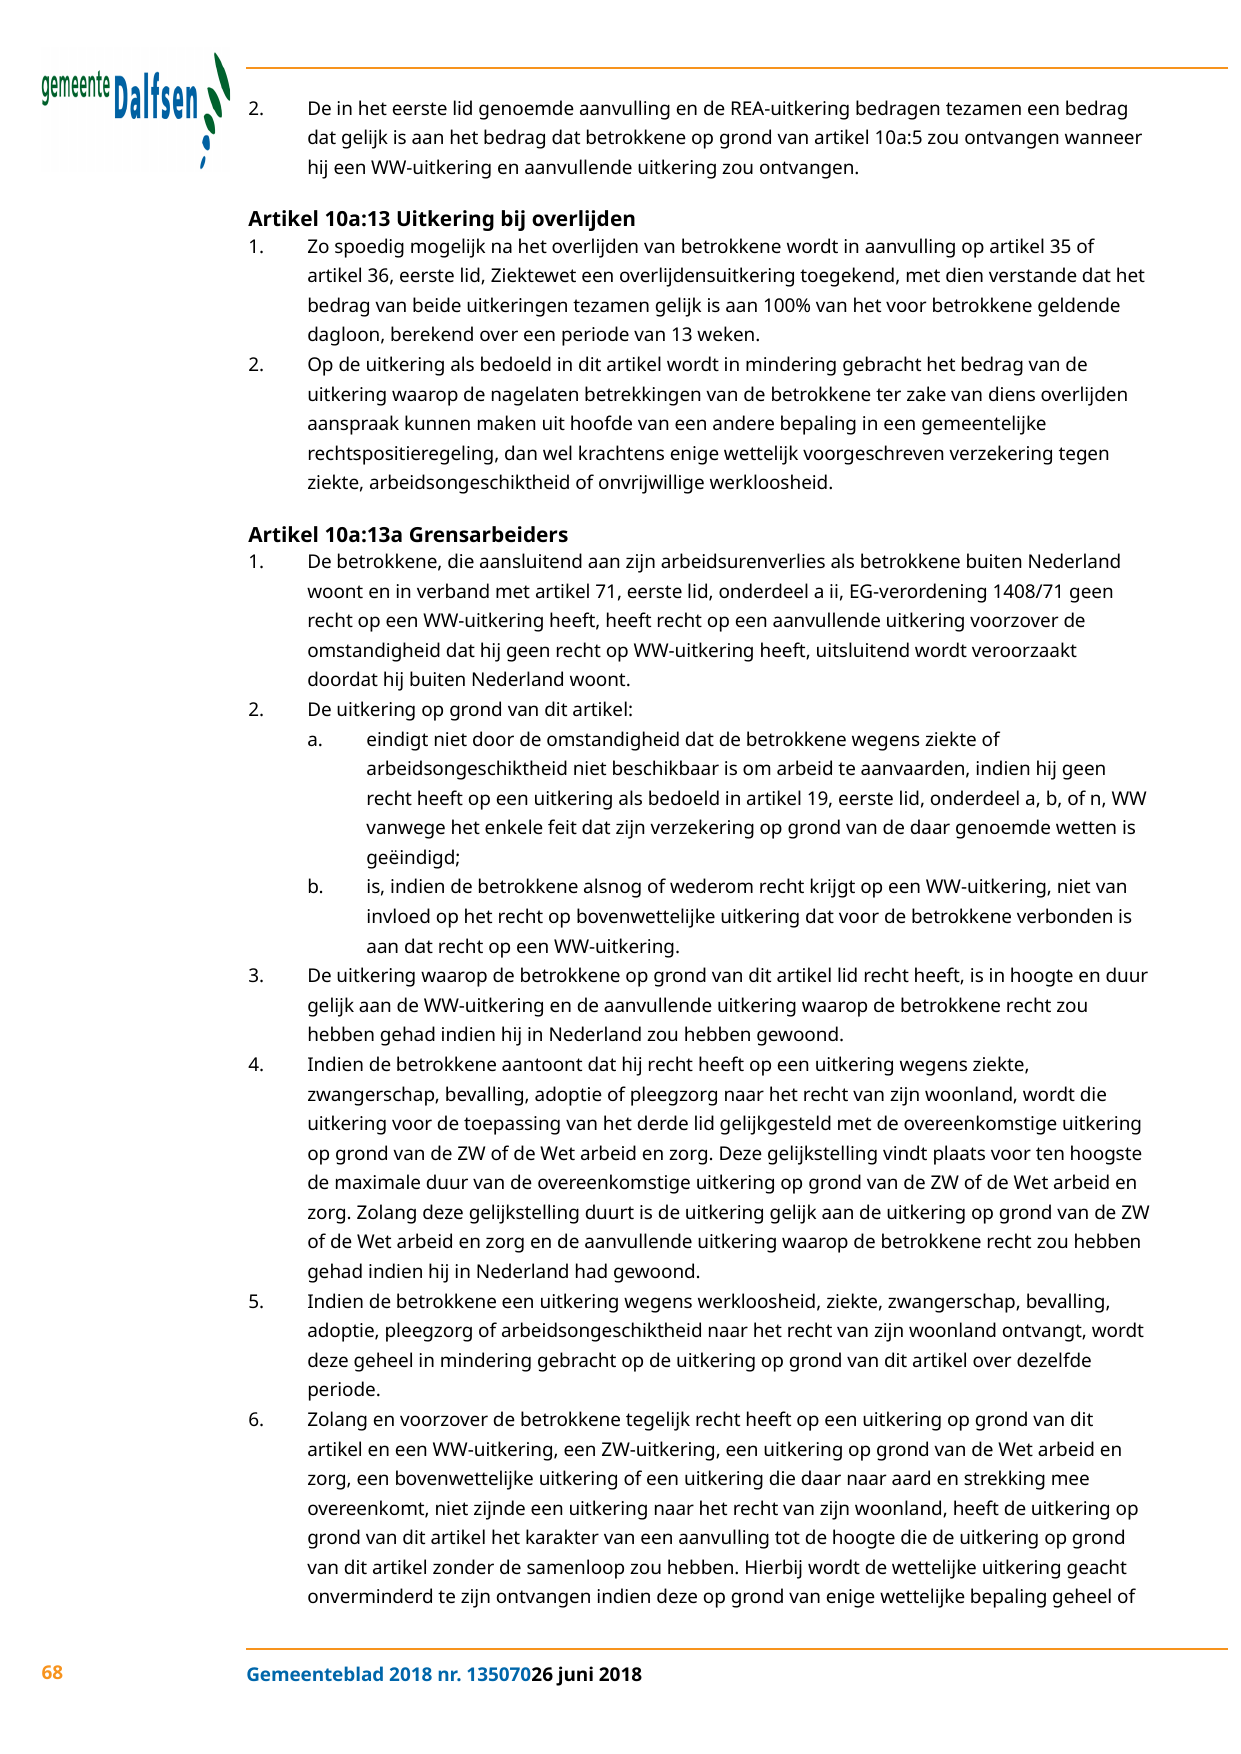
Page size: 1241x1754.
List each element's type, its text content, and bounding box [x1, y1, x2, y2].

list Op de uitkering als bedoeld in dit artikel wordt in mindering gebracht het bedrag van de uitkering waarop de nagelaten betrekkingen van de betrokkene ter zake van diens overlijden aanspraak kunnen maken uit hoofde van een andere bepaling in een gemeentelijke rechtspositieregeling, dan wel krachtens enige wettelijk voorgeschreven verzekering tegen ziekte, arbeidsongeschiktheid of onvrijwillige werkloosheid. [248, 351, 1152, 495]
list is, indien de betrokkene alsnog of wederom recht krijgt op een WW-uitkering, niet van invloed op het recht op bovenwettelijke uitkering dat voor de betrokkene verbonden is aan dat recht op een WW-uitkering. [307, 874, 1152, 959]
list eindigt niet door de omstandigheid dat de betrokkene wegens ziekte of arbeidsongeschiktheid niet beschikbaar is om arbeid te aanvaarden, indien hij geen recht heeft op een uitkering als bedoeld in artikel 19, eerste lid, onderdeel a, b, of n, WW vanwege het enkele feit dat zijn verzekering op grond van de daar genoemde wetten is geëindigd; [307, 726, 1152, 870]
picture [41, 47, 231, 172]
list Zo spoedig mogelijk na het overlijden van betrokkene wordt in aanvulling op artikel 35 of artikel 36, eerste lid, Ziektewet een overlijdensuitkering toegekend, met dien verstande dat het bedrag van beide uitkeringen tezamen gelijk is aan 100% van het voor betrokkene geldende dagloon, berekend over een periode van 13 weken. [248, 233, 1152, 347]
list Indien de betrokkene aantoont dat hij recht heeft op een uitkering wegens ziekte, zwangerschap, bevalling, adoptie of pleegzorg naar het recht van zijn woonland, wordt die uitkering voor de toepassing van het derde lid gelijkgesteld met de overeenkomstige uitkering op grond van de ZW of de Wet arbeid en zorg. Deze gelijkstelling vindt plaats voor ten hoogste de maximale duur van de overeenkomstige uitkering op grond van de ZW of de Wet arbeid en zorg. Zolang deze gelijkstelling duurt is de uitkering gelijk aan de uitkering op grond van de ZW of de Wet arbeid en zorg en de aanvullende uitkering waarop de betrokkene recht zou hebben gehad indien hij in Nederland had gewoond. [248, 1051, 1152, 1284]
list Zolang en voorzover de betrokkene tegelijk recht heeft op een uitkering op grond van dit artikel en een WW-uitkering, een ZW-uitkering, een uitkering op grond van de Wet arbeid en zorg, een bovenwettelijke uitkering of een uitkering die daar naar aard en strekking mee overeenkomt, niet zijnde een uitkering naar het recht van zijn woonland, heeft de uitkering op grond van dit artikel het karakter van een aanvulling tot de hoogte die de uitkering op grond van dit artikel zonder de samenloop zou hebben. Hierbij wordt de wettelijke uitkering geacht onverminderd te zijn ontvangen indien deze op grond van enige wettelijke bepaling geheel of [248, 1406, 1152, 1609]
list De uitkering op grond van dit artikel: [248, 696, 1152, 722]
list De betrokkene, die aansluitend aan zijn arbeidsurenverlies als betrokkene buiten Nederland woont en in verband met artikel 71, eerste lid, onderdeel a ii, EG-verordening 1408/71 geen recht op een WW-uitkering heeft, heeft recht op een aanvullende uitkering voorzover de omstandigheid dat hij geen recht op WW-uitkering heeft, uitsluitend wordt veroorzaakt doordat hij buiten Nederland woont. [248, 548, 1152, 692]
text Artikel 10a:13a Grensarbeiders [248, 520, 1152, 548]
list Indien de betrokkene een uitkering wegens werkloosheid, ziekte, zwangerschap, bevalling, adoptie, pleegzorg of arbeidsongeschiktheid naar het recht van zijn woonland ontvangt, wordt deze geheel in mindering gebracht op de uitkering op grond van dit artikel over dezelfde periode. [248, 1288, 1152, 1402]
text Artikel 10a:13 Uitkering bij overlijden [248, 204, 1152, 233]
list De uitkering waarop de betrokkene op grond van dit artikel lid recht heeft, is in hoogte en duur gelijk aan de WW-uitkering en de aanvullende uitkering waarop de betrokkene recht zou hebben gehad indien hij in Nederland zou hebben gewoond. [248, 962, 1152, 1047]
list De in het eerste lid genoemde aanvulling en de REA-uitkering bedragen tezamen een bedrag dat gelijk is aan het bedrag dat betrokkene op grond van artikel 10a:5 zou ontvangen wanneer hij een WW-uitkering en aanvullende uitkering zou ontvangen. [248, 95, 1152, 180]
